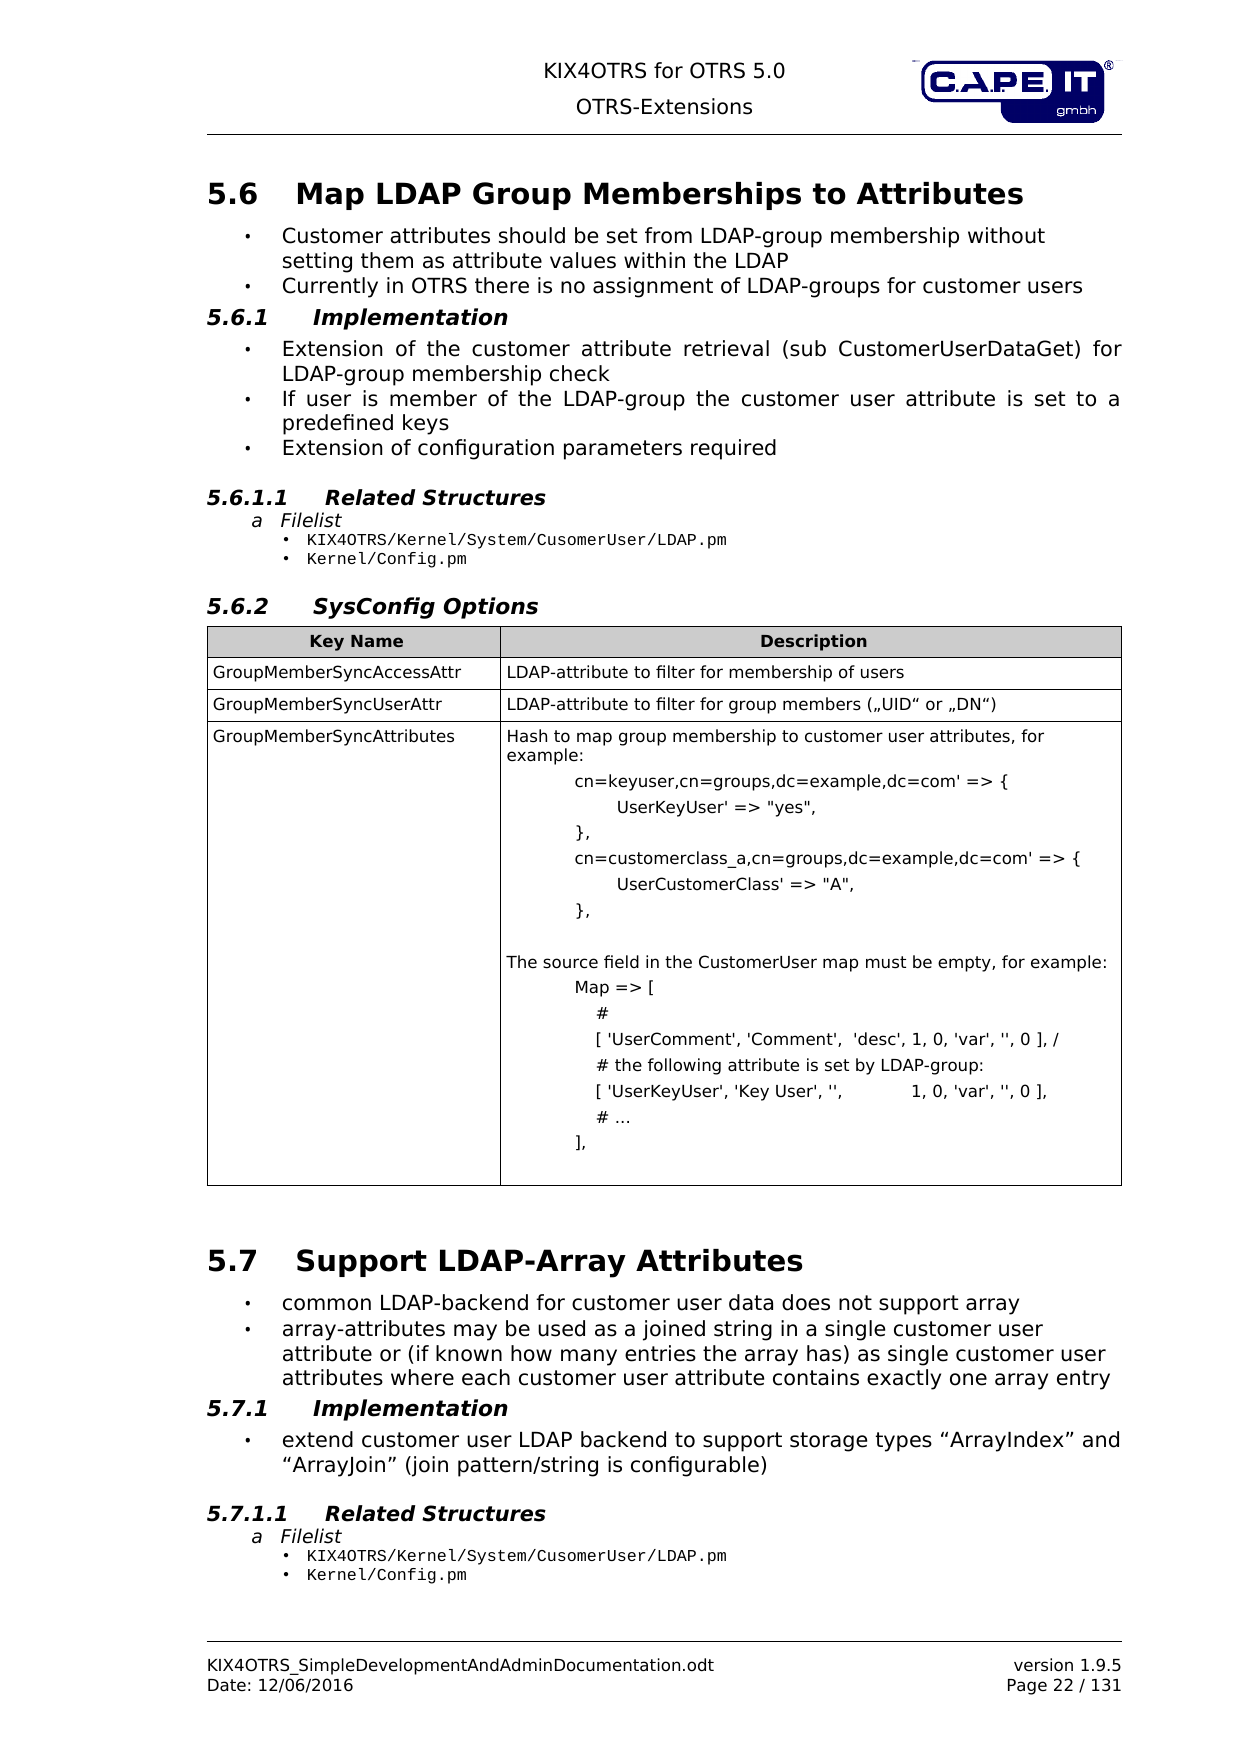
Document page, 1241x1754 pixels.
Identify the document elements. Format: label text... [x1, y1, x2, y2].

list Extension of the customer attribute retrieval (sub CustomerUserDataGet) for LDAP-group membership check [244, 336, 1122, 386]
table_cell GroupMemberSyncUserAttr [208, 690, 500, 721]
subtitle Implementation [207, 305, 1122, 330]
picture [921, 60, 1114, 123]
subtitle SysConfig Options [207, 594, 1122, 620]
subtitle Filelist [251, 1526, 1122, 1548]
subtitle Related Structures [207, 486, 1122, 510]
subtitle Filelist [251, 510, 1122, 532]
table_cell LDAP-attribute to filter for group members („UID“ or „DN“) [501, 690, 1121, 721]
subtitle Support LDAP-Array Attributes [207, 1244, 1122, 1278]
subtitle KIX4OTRS/Kernel/System/CusomerUser/LDAP.pm [283, 1548, 1122, 1567]
table_cell Hash to map group membership to customer user attributes, for example: cn=keyuser,cn=groups,dc=example,dc=com' => { UserKeyUser' => "yes", }, cn=customerclass_a,cn=groups,dc=example,dc=com' => { UserCustomerClass' => "A", }, The source field in the CustomerUser map must be empty, for example: Map => [ # [ 'UserComment', 'Comment', 'desc', 1, 0, 'var', '', 0 ], / # the following attribute is set by LDAP-group: [ 'UserKeyUser', 'Key User', '', 1, 0, 'var', '', 0 ], # ... ], [501, 722, 1121, 1185]
subtitle Implementation [207, 1396, 1122, 1422]
subtitle Map LDAP Group Memberships to Attributes [207, 177, 1122, 211]
list Currently in OTRS there is no assignment of LDAP-groups for customer users [244, 273, 1122, 299]
subtitle Kernel/Config.pm [283, 551, 1122, 569]
table_header Description [501, 627, 1121, 657]
table_cell LDAP-attribute to filter for membership of users [501, 658, 1121, 689]
list Customer attributes should be set from LDAP-group membership without setting them as attribute values within the LDAP [244, 223, 1122, 273]
table_header Key Name [208, 627, 500, 657]
list array-attributes may be used as a joined string in a single customer user attribute or (if known how many entries the array has) as single customer user attributes where each customer user attribute contains exactly one array entry [244, 1316, 1122, 1390]
table_cell GroupMemberSyncAccessAttr [208, 658, 500, 689]
list extend customer user LDAP backend to support storage types “ArrayIndex” and “ArrayJoin” (join pattern/string is configurable) [244, 1428, 1122, 1477]
subtitle Kernel/Config.pm [283, 1567, 1122, 1586]
list If user is member of the LDAP-group the customer user attribute is set to a predefined keys [244, 386, 1122, 436]
table_cell GroupMemberSyncAttributes [208, 722, 500, 1185]
subtitle KIX4OTRS/Kernel/System/CusomerUser/LDAP.pm [283, 532, 1122, 551]
list common LDAP-backend for customer user data does not support array [244, 1291, 1122, 1316]
subtitle Related Structures [207, 1502, 1122, 1526]
list Extension of configuration parameters required [244, 436, 1122, 461]
